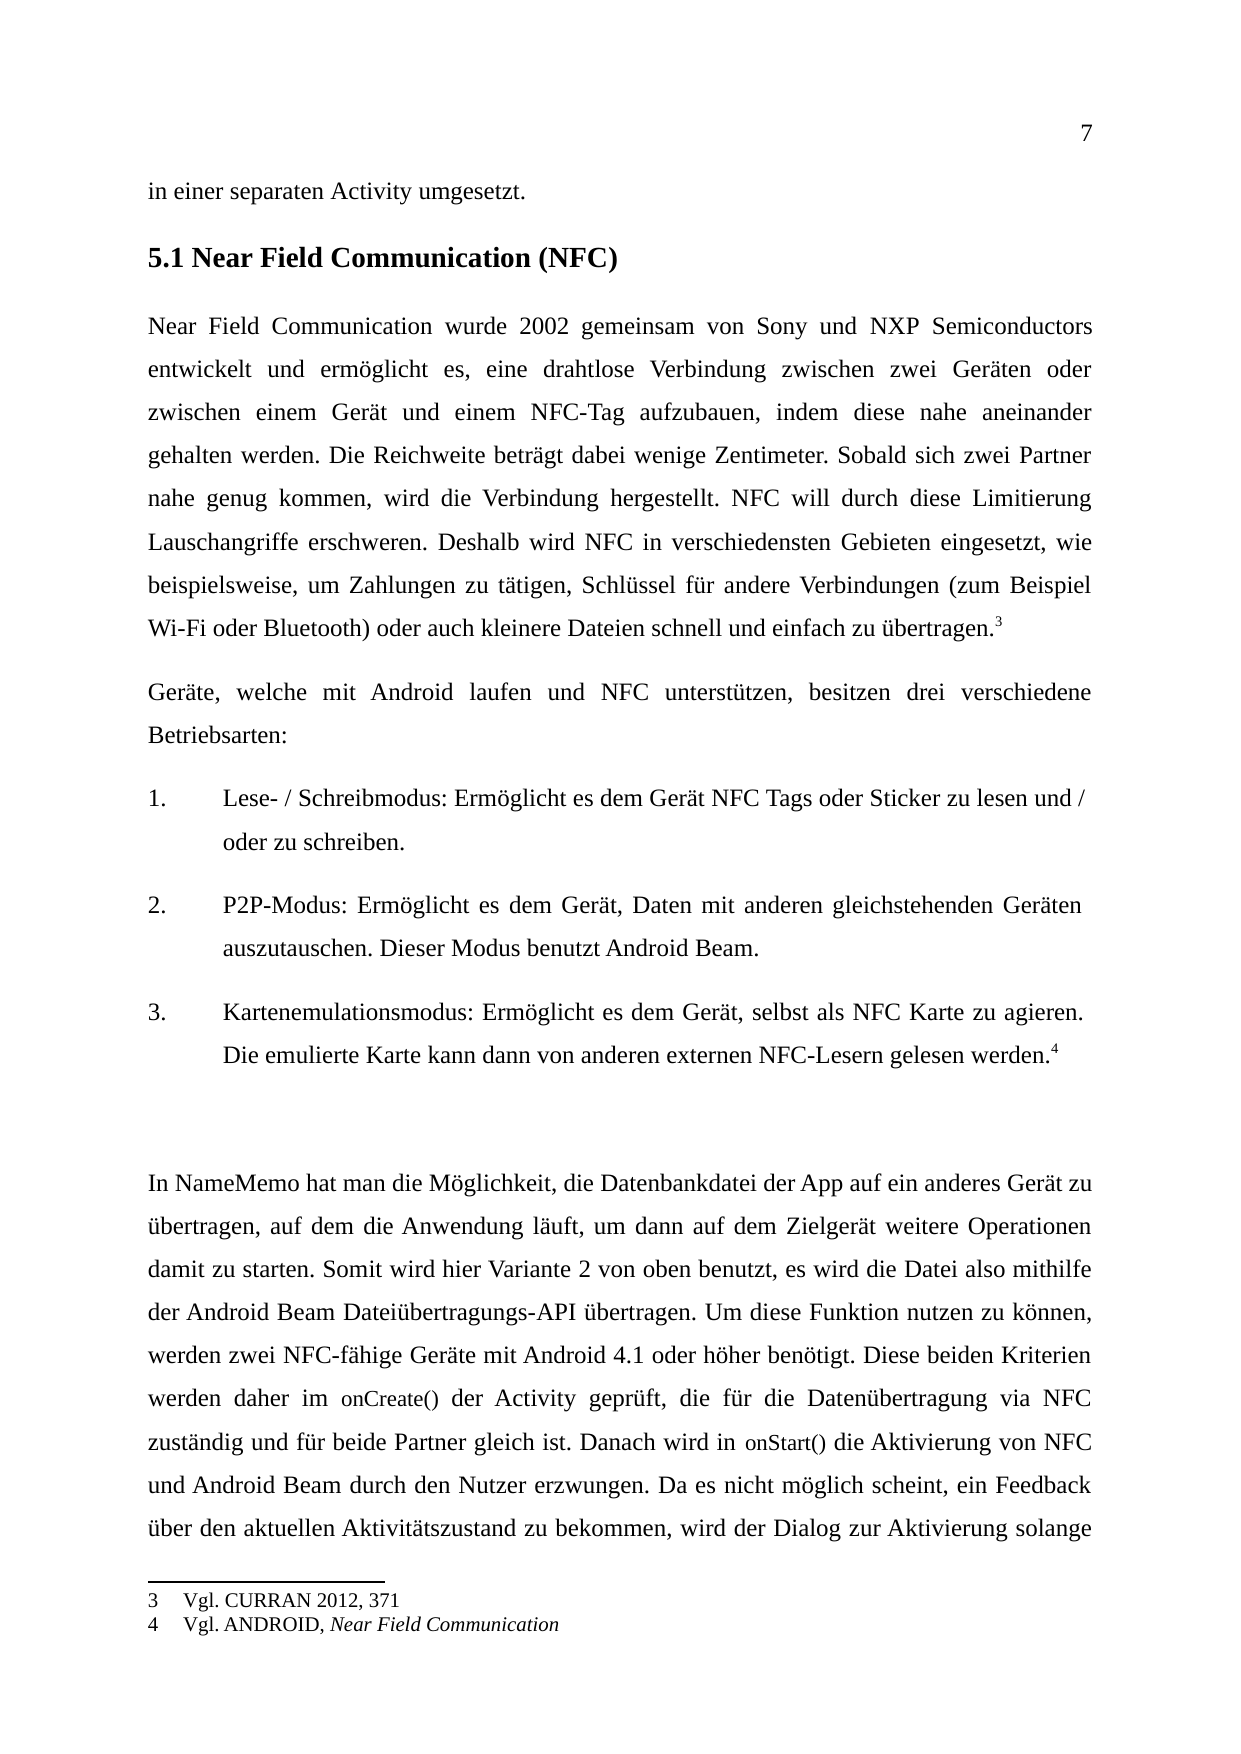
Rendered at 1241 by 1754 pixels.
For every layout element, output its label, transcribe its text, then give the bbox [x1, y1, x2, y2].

text Near Field Communication wurde 2002 gemeinsam von Sony und NXP Semiconductors entwickelt und ermöglicht es, eine drahtlose Verbindung zwischen zwei Geräten oder zwischen einem Gerät und einem NFC-Tag aufzubauen, indem diese nahe aneinander gehalten werden. Die Reichweite beträgt dabei wenige Zentimeter. Sobald sich zwei Partner nahe genug kommen, wird die Verbindung hergestellt. NFC will durch diese Limitierung Lauschangriffe erschweren. Deshalb wird NFC in verschiedensten Gebieten eingesetzt, wie beispielsweise, um Zahlungen zu tätigen, Schlüssel für andere Verbindungen (zum Beispiel Wi-Fi oder Bluetooth) oder auch kleinere Dateien schnell und einfach zu übertragen. [148, 311, 1093, 642]
text In NameMemo hat man die Möglichkeit, die Datenbankdatei der App auf ein anderes Gerät zu übertragen, auf dem die Anwendung läuft, um dann auf dem Zielgerät weitere Operationen damit zu starten. Somit wird hier Variante 2 von oben benutzt, es wird die Datei also mithilfe der Android Beam Dateiübertragungs-API übertragen. Um diese Funktion nutzen zu können, werden zwei NFC-fähige Geräte mit Android 4.1 oder höher benötigt. Diese beiden Kriterien werden daher im onCreate() der Activity geprüft, die für die Datenübertragung via NFC zuständig und für beide Partner gleich ist. Danach wird in onStart() die Aktivierung von NFC und Android Beam durch den Nutzer erzwungen. Da es nicht möglich scheint, ein Feedback über den aktuellen Aktivitätszustand zu bekommen, wird der Dialog zur Aktivierung solange [148, 1168, 1093, 1542]
list P2P-Modus: Ermöglicht es dem Gerät, Daten mit anderen gleichstehenden Geräten auszutauschen. Dieser Modus benutzt Android Beam. [148, 890, 1093, 962]
text in einer separaten Activity umgesetzt. [148, 176, 1093, 205]
list Kartenemulationsmodus: Ermöglicht es dem Gerät, selbst als NFC Karte zu agieren. Die emulierte Karte kann dann von anderen externen NFC-Lesern gelesen werden. [148, 997, 1093, 1069]
list Vgl. ANDROID, Near Field Communication [148, 1612, 1093, 1636]
text Vgl. CURRAN 2012, 371 [148, 1588, 1093, 1612]
text Geräte, welche mit Android laufen und NFC unterstützen, besitzen drei verschiedene Betriebsarten: [148, 677, 1093, 748]
list Lese- / Schreibmodus: Ermöglicht es dem Gerät NFC Tags oder Sticker zu lesen und / oder zu schreiben. [148, 783, 1093, 855]
subtitle 5.1 Near Field Communication (NFC) [148, 240, 1093, 274]
